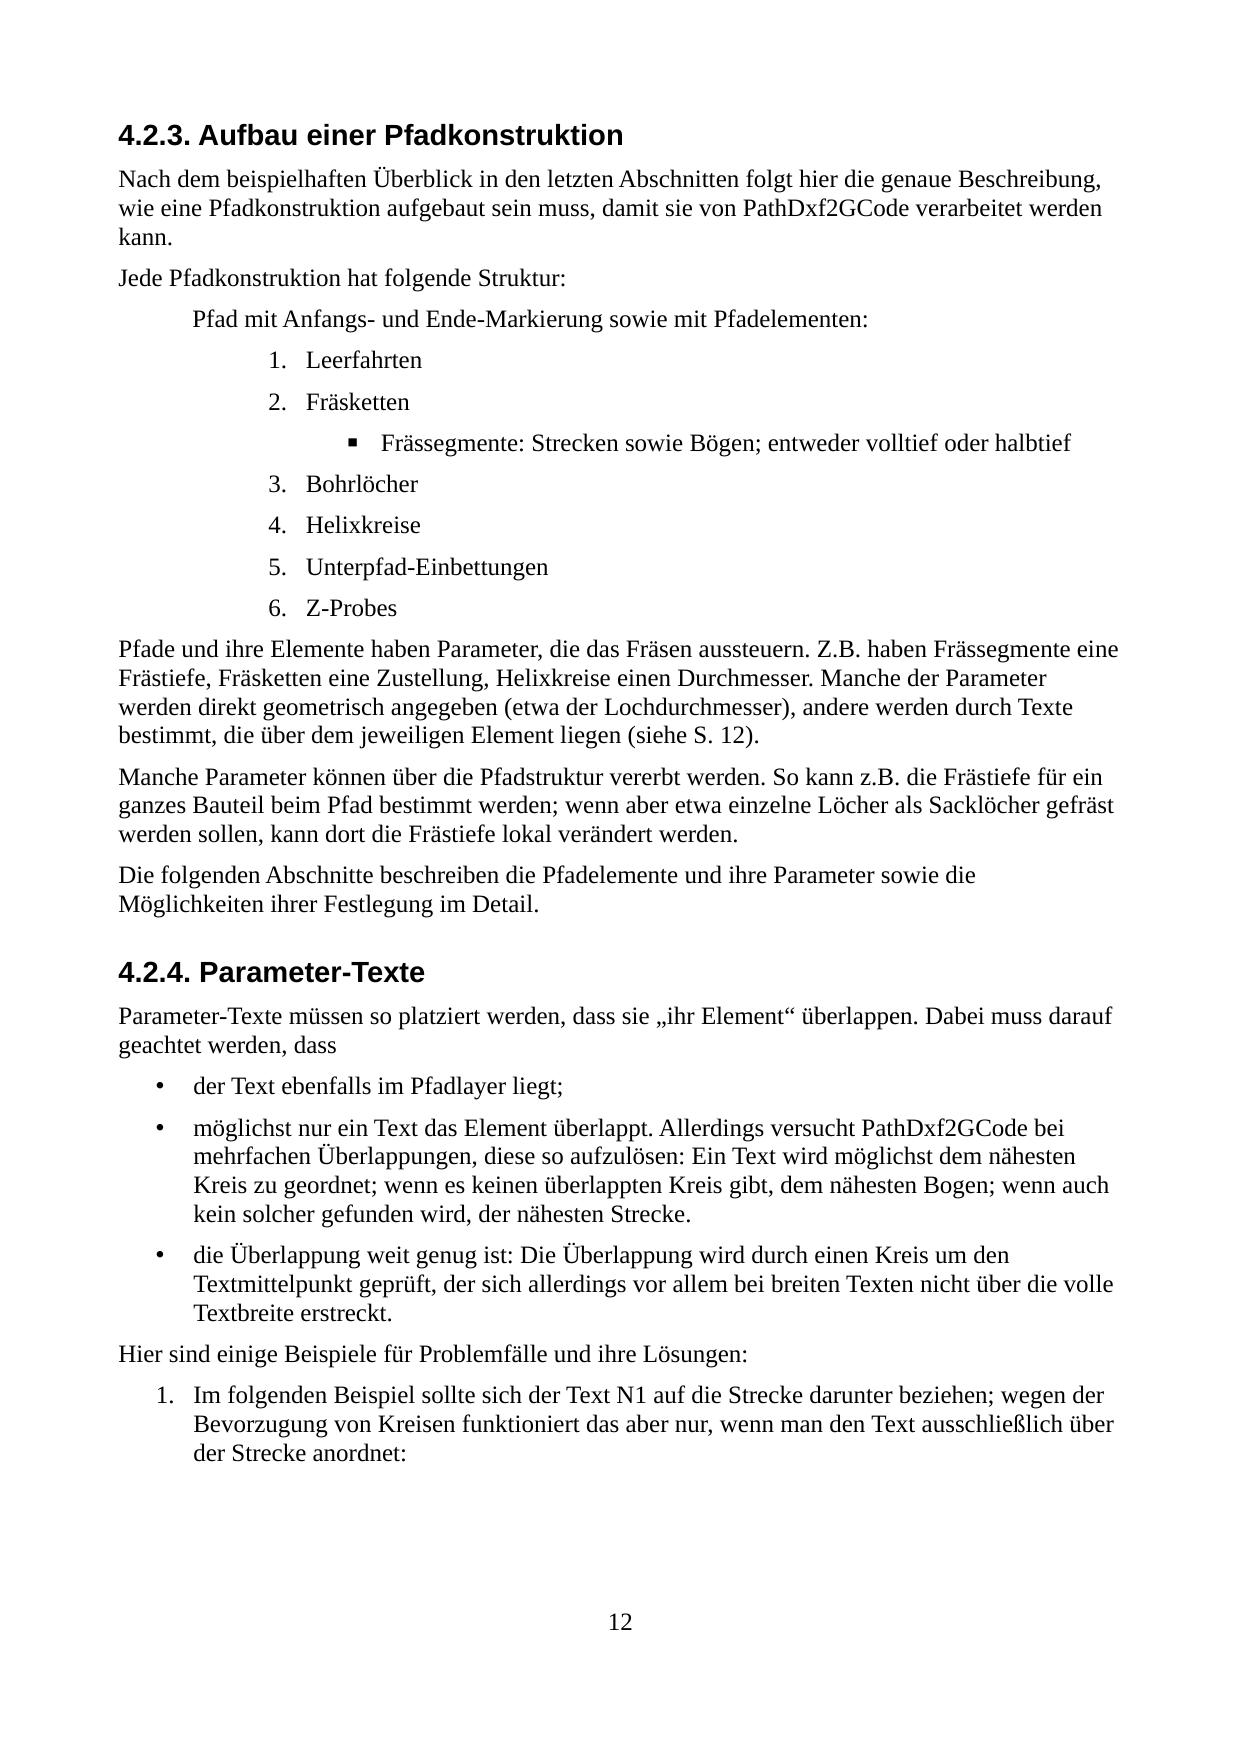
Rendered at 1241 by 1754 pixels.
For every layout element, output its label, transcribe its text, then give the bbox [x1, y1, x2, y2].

subtitle 4.2.3. Aufbau einer Pfadkonstruktion [118, 118, 1122, 152]
text Pfade und ihre Elemente haben Parameter, die das Fräsen aussteuern. Z.B. haben Frässegmente eine Frästiefe, Fräsketten eine Zustellung, Helixkreise einen Durchmesser. Manche der Parameter werden direkt geometrisch angegeben (etwa der Lochdurchmesser), andere werden durch Texte bestimmt, die über dem jeweiligen Element liegen (siehe S. 11). [118, 634, 1122, 749]
list Unterpfad-Einbettungen [268, 552, 1122, 580]
list möglichst nur ein Text das Element überlappt. Allerdings versucht PathDxf2GCode bei mehrfachen Überlappungen, diese so aufzulösen: Ein Text wird möglichst dem nähesten Kreis zu geordnet; wenn es keinen überlappten Kreis gibt, dem nähesten Bogen; wenn auch kein solcher gefunden wird, der nähesten Strecke. [156, 1113, 1122, 1228]
list Im folgenden Beispiel sollte sich der Text N1 auf die Strecke darunter beziehen; wegen der Bevorzugung von Kreisen funktioniert das aber nur, wenn man den Text ausschließlich über der Strecke anordnet: [156, 1380, 1122, 1466]
list die Überlappung weit genug ist: Die Überlappung wird durch einen Kreis um den Textmittelpunkt geprüft, der sich allerdings vor allem bei breiten Texten nicht über die volle Textbreite erstreckt. [156, 1240, 1122, 1326]
list der Text ebenfalls im Pfadlayer liegt; [156, 1071, 1122, 1100]
text Parameter-Texte müssen so platziert werden, dass sie „ihr Element“ überlappen. Dabei muss darauf geachtet werden, dass [118, 1001, 1122, 1059]
text Die folgenden Abschnitte beschreiben die Pfadelemente und ihre Parameter sowie die Möglichkeiten ihrer Festlegung im Detail. [118, 860, 1122, 918]
list Leerfahrten [268, 345, 1122, 374]
list Frässegmente: Strecken sowie Bögen; entweder volltief oder halbtief [343, 428, 1122, 457]
text Pfad mit Anfangs- und Ende-Markierung sowie mit Pfadelementen: [192, 304, 1122, 333]
list Helixkreise [268, 510, 1122, 539]
list Fräsketten [268, 387, 1122, 415]
text Nach dem beispielhaften Überblick in den letzten Abschnitten folgt hier die genaue Beschreibung, wie eine Pfadkonstruktion aufgebaut sein muss, damit sie von PathDxf2GCode verarbeitet werden kann. [118, 164, 1122, 250]
text Hier sind einige Beispiele für Problemfälle und ihre Lösungen: [118, 1339, 1122, 1368]
text Jede Pfadkonstruktion hat folgende Struktur: [118, 263, 1122, 292]
list Bohrlöcher [268, 469, 1122, 498]
list Z-Probes [268, 593, 1122, 622]
subtitle 4.2.4. Parameter-Texte [118, 955, 1122, 989]
text Manche Parameter können über die Pfadstruktur vererbt werden. So kann z.B. die Frästiefe für ein ganzes Bauteil beim Pfad bestimmt werden; wenn aber etwa einzelne Löcher als Sacklöcher gefräst werden sollen, kann dort die Frästiefe lokal verändert werden. [118, 762, 1122, 848]
